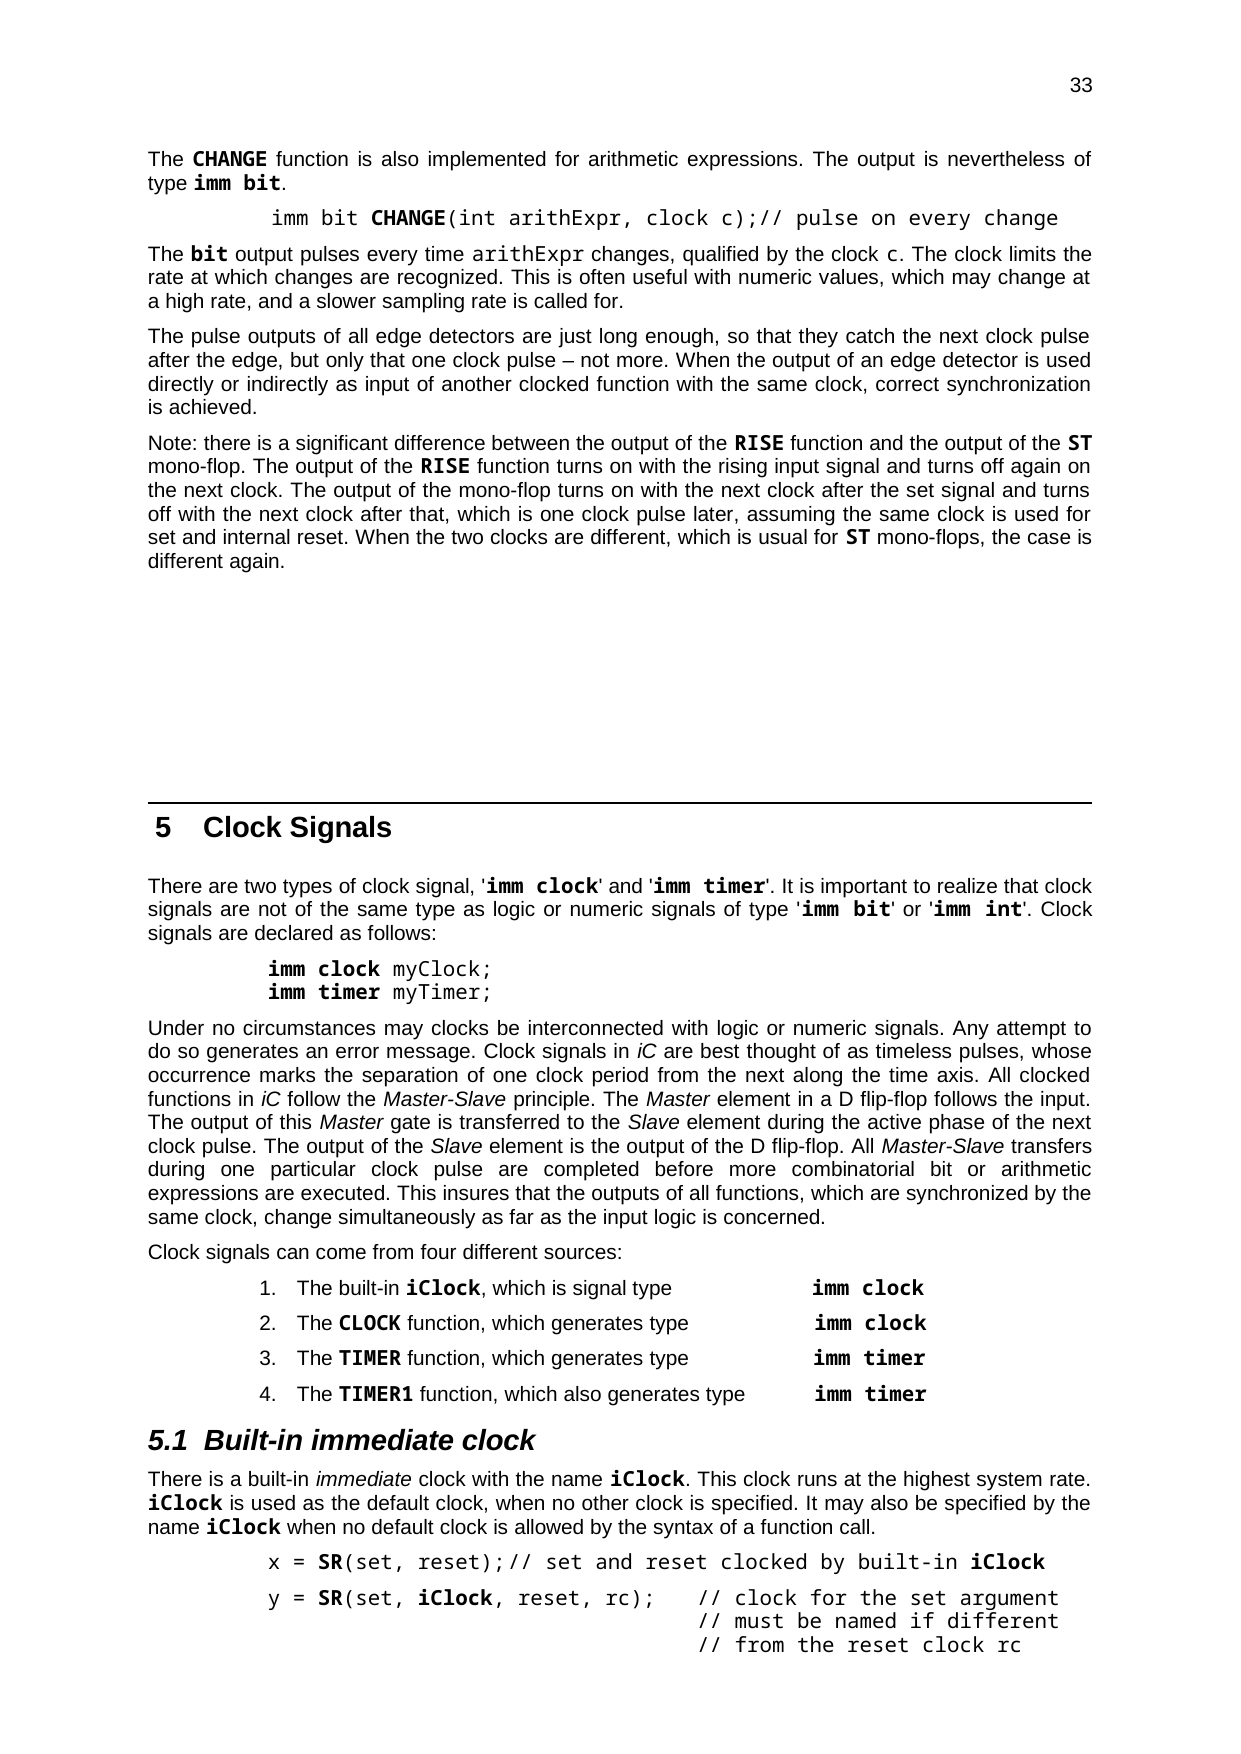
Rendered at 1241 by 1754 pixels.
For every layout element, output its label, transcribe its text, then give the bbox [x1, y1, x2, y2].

list The CLOCK function, which generates type imm clock [259, 1312, 1092, 1335]
text Clock signals can come from four different sources: [148, 1241, 1092, 1264]
text imm clock myClock; imm timer myTimer; [268, 957, 1092, 1004]
text There is a built-in immediate clock with the name iClock. This clock runs at the highest system rate. iClock is used as the default clock, when no other clock is specified. It may also be specified by the name iClock when no default clock is allowed by the syntax of a function call. [148, 1468, 1092, 1539]
text The CHANGE function is also implemented for arithmetic expressions. The output is nevertheless of type imm bit. [148, 148, 1092, 195]
list The TIMER1 function, which also generates type imm timer [259, 1382, 1092, 1406]
text The bit output pulses every time arithExpr changes, qualified by the clock c. The clock limits the rate at which changes are recognized. This is often useful with numeric values, which may change at a high rate, and a slower sampling rate is called for. [148, 242, 1092, 313]
subtitle Clock Signals [148, 804, 1092, 851]
list The built-in iClock, which is signal type imm clock [259, 1276, 1092, 1300]
text Under no circumstances may clocks be interconnected with logic or numeric signals. Any attempt to do so generates an error message. Clock signals in iC are best thought of as timeless pulses, whose occurrence marks the separation of one clock period from the next along the time axis. All clocked functions in iC follow the Master-Slave principle. The Master element in a D flip-flop follows the input. The output of this Master gate is transferred to the Slave element during the active phase of the next clock pulse. The output of the Slave element is the output of the D flip-flop. All Master-Slave transfers during one particular clock pulse are completed before more combinatorial bit or arithmetic expressions are executed. This insures that the outputs of all functions, which are synchronized by the same clock, change simultaneously as far as the input logic is concerned. [148, 1016, 1092, 1229]
text imm bit CHANGE(int arithExpr, clock c);// pulse on every change [271, 207, 1092, 230]
text Note: there is a significant difference between the output of the RISE function and the output of the ST mono-flop. The output of the RISE function turns on with the rising input signal and turns off again on the next clock. The output of the mono-flop turns on with the next clock after the set signal and turns off with the next clock after that, which is one clock pulse later, assuming the same clock is used for set and internal reset. When the two clocks are different, which is usual for ST mono-flops, the case is different again. [148, 431, 1092, 573]
subtitle Built-in immediate clock [148, 1424, 1092, 1456]
text y = SR(set, iClock, reset, rc); // clock for the set argument // must be named if different // from the reset clock rc [268, 1586, 1092, 1657]
list The TIMER function, which generates type imm timer [259, 1347, 1092, 1371]
text x = SR(set, reset); // set and reset clocked by built-in iClock [268, 1551, 1092, 1574]
text The pulse outputs of all edge detectors are just long enough, so that they catch the next clock pulse after the edge, but only that one clock pulse – not more. When the output of an edge detector is used directly or indirectly as input of another clocked function with the same clock, correct synchronization is achieved. [148, 325, 1092, 419]
text There are two types of clock signal, 'imm clock' and 'imm timer'. It is important to realize that clock signals are not of the same type as logic or numeric signals of type 'imm bit' or 'imm int'. Clock signals are declared as follows: [148, 874, 1092, 945]
